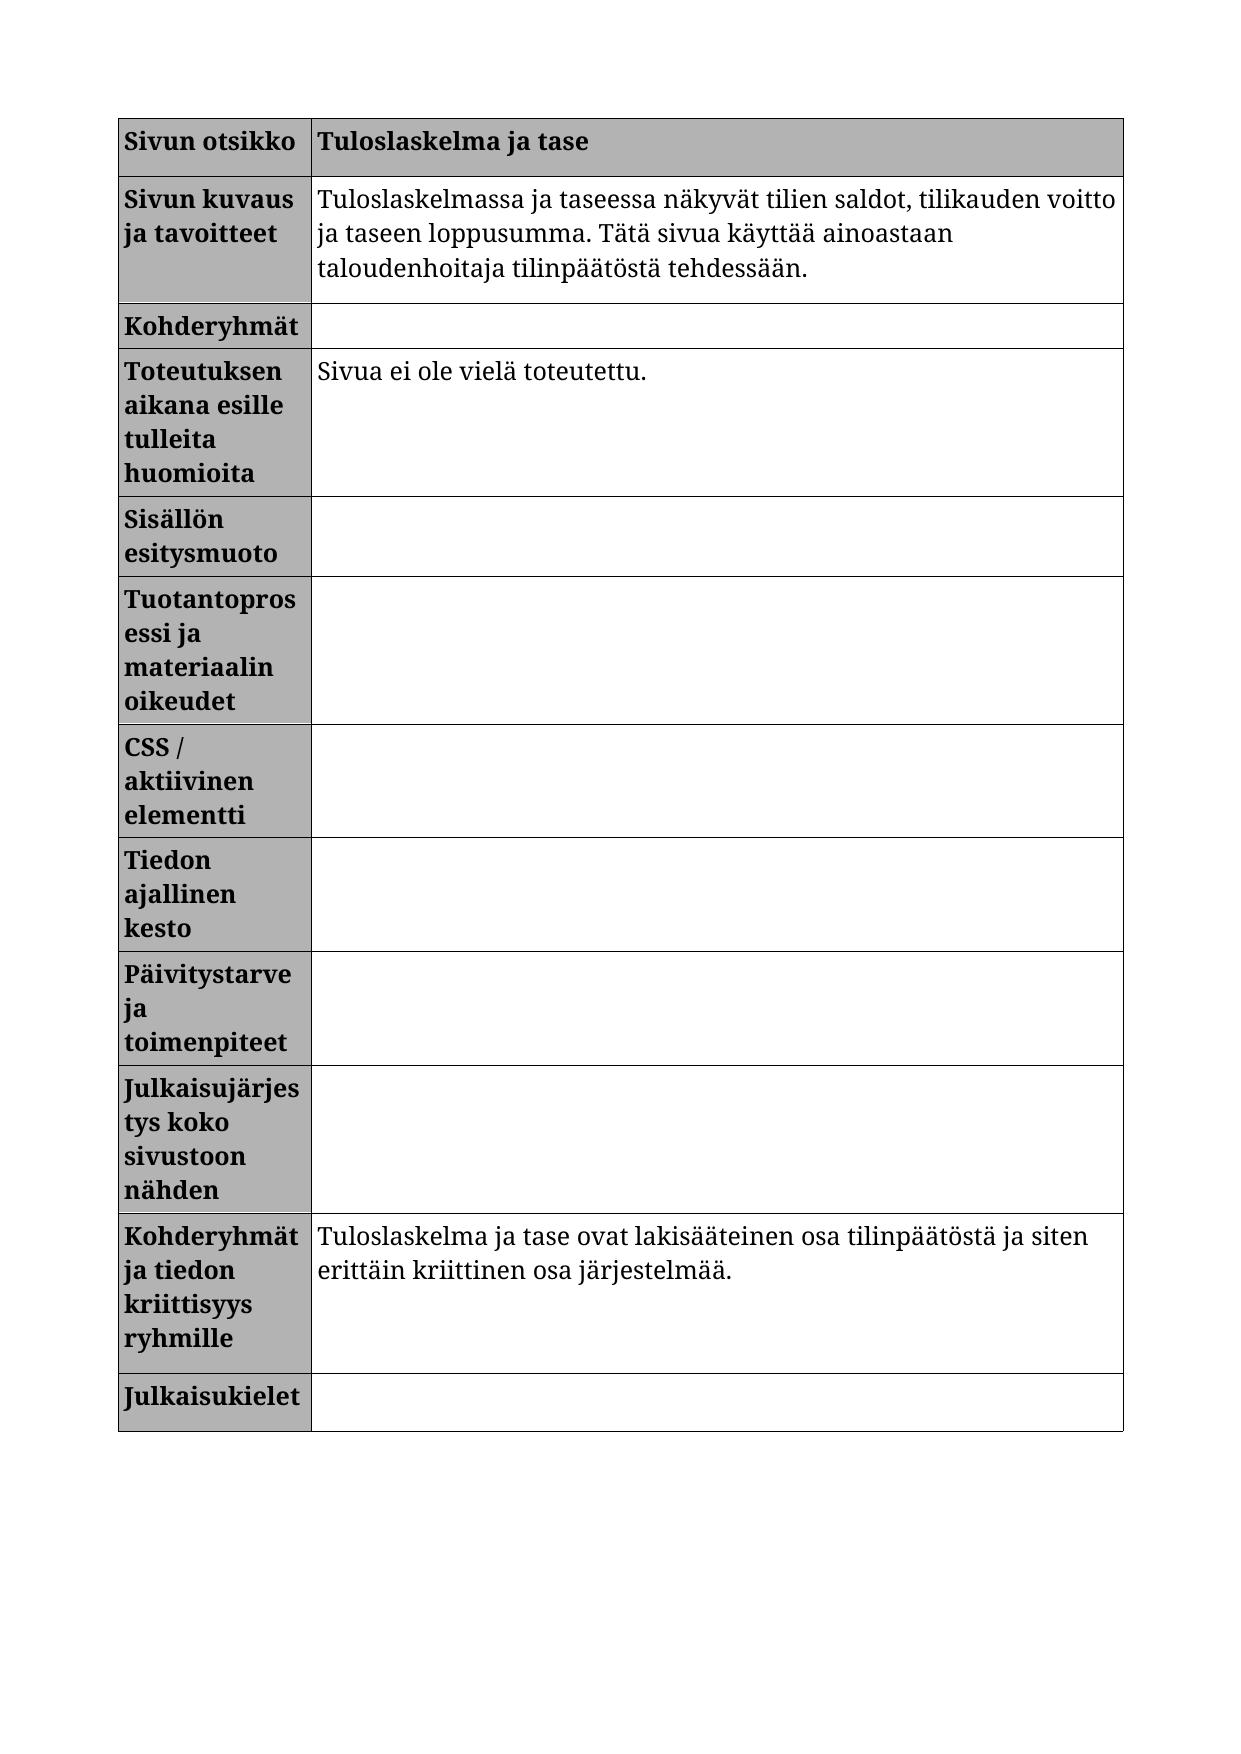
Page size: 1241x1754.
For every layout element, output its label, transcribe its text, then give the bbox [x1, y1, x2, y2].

table_cell Päivitystarve ja toimenpiteet [119, 952, 311, 1065]
table_cell CSS / aktiivinen elementti [119, 725, 311, 837]
table_cell [312, 1374, 1123, 1431]
table_cell Kohderyhmät [119, 304, 311, 348]
table_cell [312, 1066, 1123, 1212]
table_cell Sivua ei ole vielä toteutettu. [312, 349, 1123, 496]
table_cell [312, 304, 1123, 348]
table_cell Sivun kuvaus ja tavoitteet [119, 177, 311, 302]
table_header Sivun otsikko [119, 119, 311, 176]
table_cell Sisällön esitysmuoto [119, 497, 311, 576]
table_cell Toteutuksen aikana esille tulleita huomioita [119, 349, 311, 496]
table_cell [312, 497, 1123, 576]
table_cell [312, 952, 1123, 1065]
table_cell [312, 725, 1123, 837]
table_cell Tuloslaskelmassa ja taseessa näkyvät tilien saldot, tilikauden voitto ja taseen loppusumma. Tätä sivua käyttää ainoastaan taloudenhoitaja tilinpäätöstä tehdessään. [312, 177, 1123, 302]
table_cell [312, 838, 1123, 951]
table_cell Tuotantoprosessi ja materiaalin oikeudet [119, 577, 311, 723]
table_cell Kohderyhmät ja tiedon kriittisyys ryhmille [119, 1214, 311, 1373]
table_cell Tiedon ajallinen kesto [119, 838, 311, 951]
table_cell [312, 577, 1123, 723]
table_cell Julkaisujärjestys koko sivustoon nähden [119, 1066, 311, 1212]
table_cell Julkaisukielet [119, 1374, 311, 1431]
table_cell Tuloslaskelma ja tase ovat lakisääteinen osa tilinpäätöstä ja siten erittäin kriittinen osa järjestelmää. [312, 1214, 1123, 1373]
table_header Tuloslaskelma ja tase [312, 119, 1123, 176]
